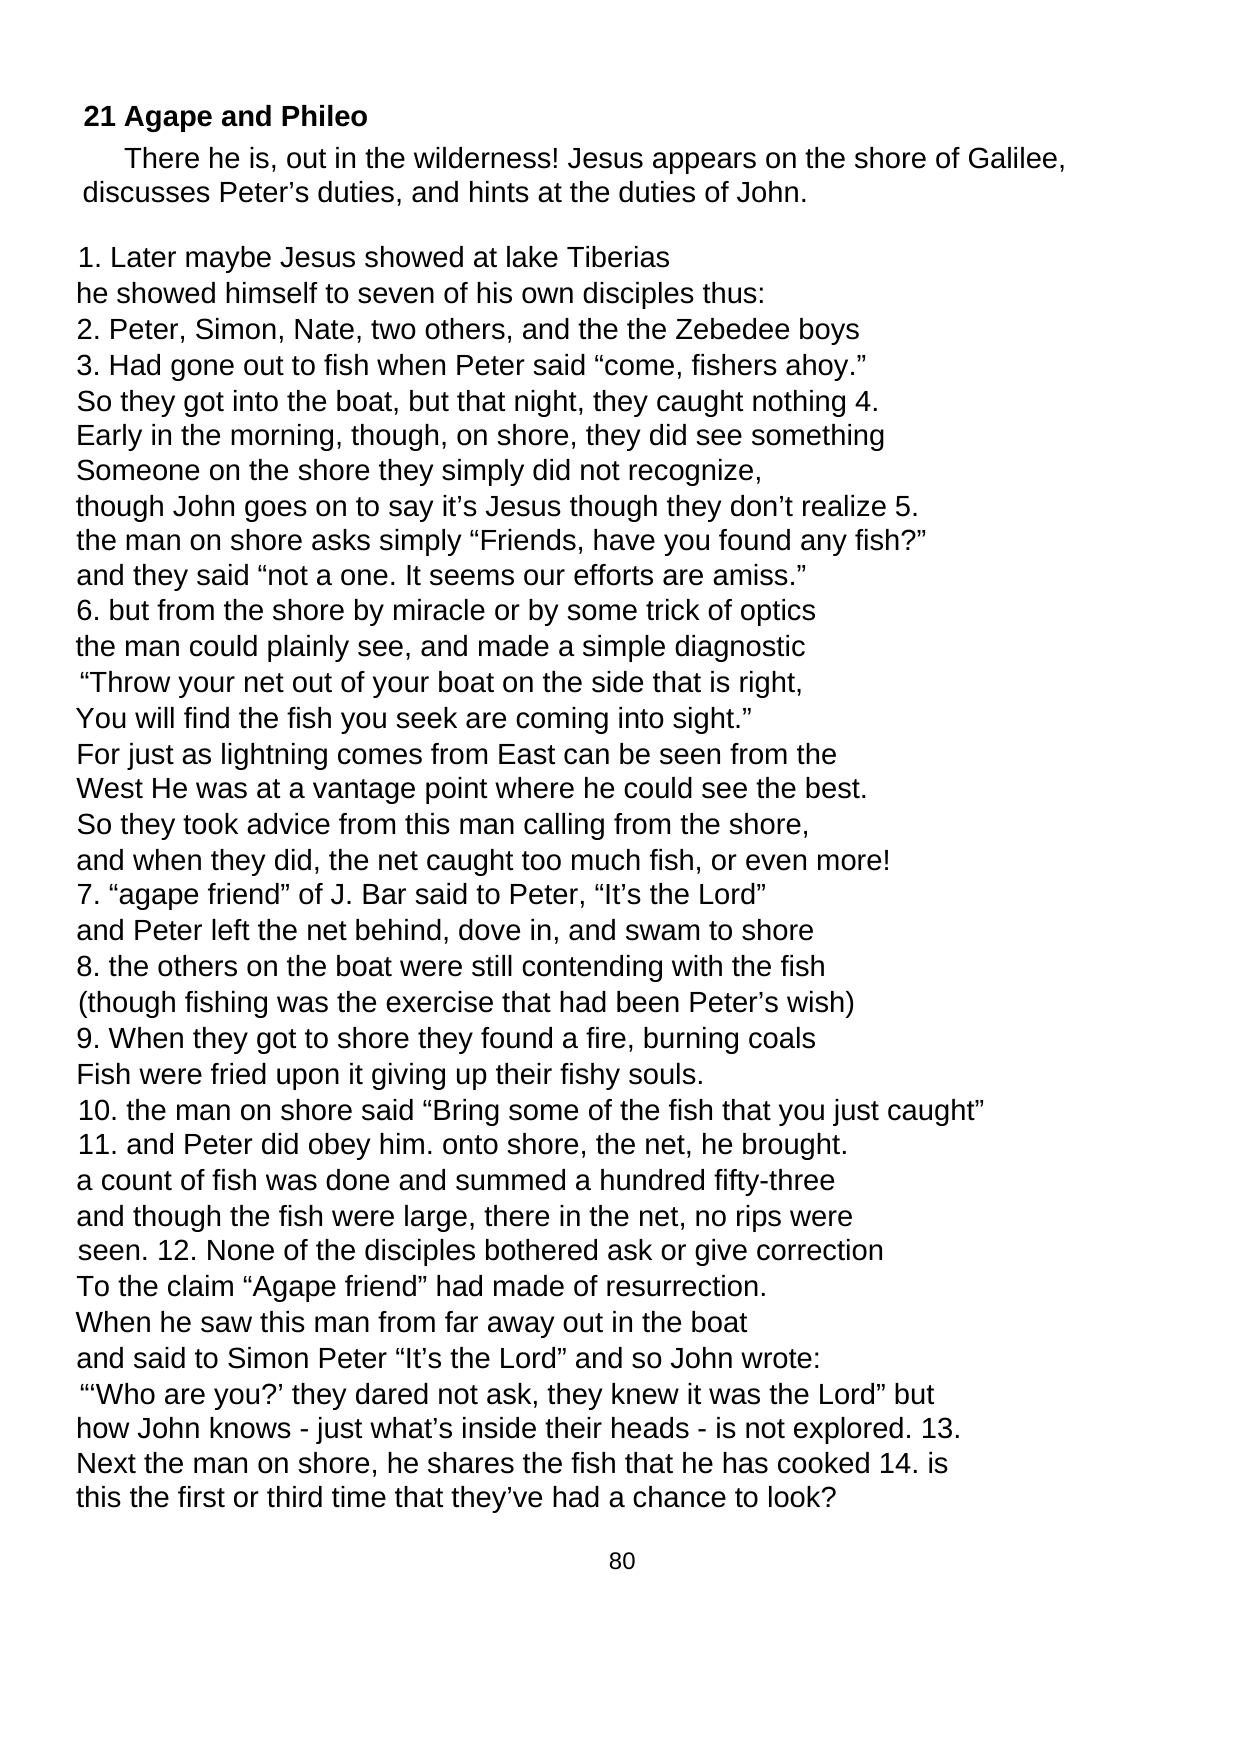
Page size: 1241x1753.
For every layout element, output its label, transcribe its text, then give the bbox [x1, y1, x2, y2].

text and when they did, the net caught too much fish, or even more! 7. “agape friend” of J. Bar said to Peter, “It’s the Lord” [76, 843, 894, 911]
subtitle 21 Agape and Phileo [83, 99, 1178, 133]
text 6. but from the shore by miracle or by some trick of optics [76, 593, 1178, 627]
text 2. Peter, Simon, Nate, two others, and the the Zebedee boys [76, 312, 1178, 346]
text he showed himself to seven of his own disciples thus: [76, 276, 1178, 310]
text For just as lightning comes from East can be seen from the West He was at a vantage point where he could see the best. [76, 737, 907, 805]
text the man could plainly see, and made a simple diagnostic [75, 629, 1178, 663]
text 10. the man on shore said “Bring some of the fish that you just caught” 11. and Peter did obey him. onto shore, the net, he brought. [78, 1093, 1001, 1161]
text though John goes on to say it’s Jesus though they don’t realize 5. the man on shore asks simply “Friends, have you found any fish?” and they said “not a one. It seems our efforts are amiss.” [76, 488, 959, 591]
text “‘Who are you?’ they dared not ask, they knew it was the Lord” but how John knows - just what’s inside their heads - is not explored. 13. Next the man on shore, he shares the fish that he has cooked 14. is this the first or third time that they’ve had a chance to look? [76, 1377, 972, 1514]
text (though fishing was the exercise that had been Peter’s wish) [78, 985, 1178, 1018]
text 8. the others on the boat were still contending with the fish [76, 949, 1178, 982]
text and though the fish were large, there in the net, no rips were seen. 12. None of the disciples bothered ask or give correction [76, 1199, 928, 1267]
text When he saw this man from far away out in the boat [75, 1305, 1178, 1338]
text and said to Simon Peter “It’s the Lord” and so John wrote: [76, 1341, 1178, 1374]
text 9. When they got to shore they found a fire, burning coals [76, 1021, 1178, 1054]
text Fish were fried upon it giving up their fishy souls. [76, 1057, 1178, 1090]
text 1. Later maybe Jesus showed at lake Tiberias [78, 240, 1178, 274]
text So they took advice from this man calling from the shore, [76, 807, 1178, 841]
text To the claim “Agape friend” had made of resurrection. [76, 1269, 1178, 1302]
text “Throw your net out of your boat on the side that is right, [79, 665, 1178, 698]
text a count of fish was done and summed a hundred fifty-three [76, 1163, 1178, 1196]
text So they got into the boat, but that night, they caught nothing 4. Early in the morning, though, on shore, they did see something Someone on the shore they simply did not recognize, [76, 384, 925, 486]
text You will find the fish you seek are coming into sight.” [75, 701, 1178, 734]
text 80 [609, 1547, 1178, 1574]
text There he is, out in the wilderness! Jesus appears on the shore of Galilee, discusses Peter’s duties, and hints at the duties of John. [82, 141, 1094, 209]
text and Peter left the net behind, dove in, and swam to shore [76, 913, 1178, 947]
text 3. Had gone out to fish when Peter said “come, fishers ahoy.” [76, 348, 1178, 382]
